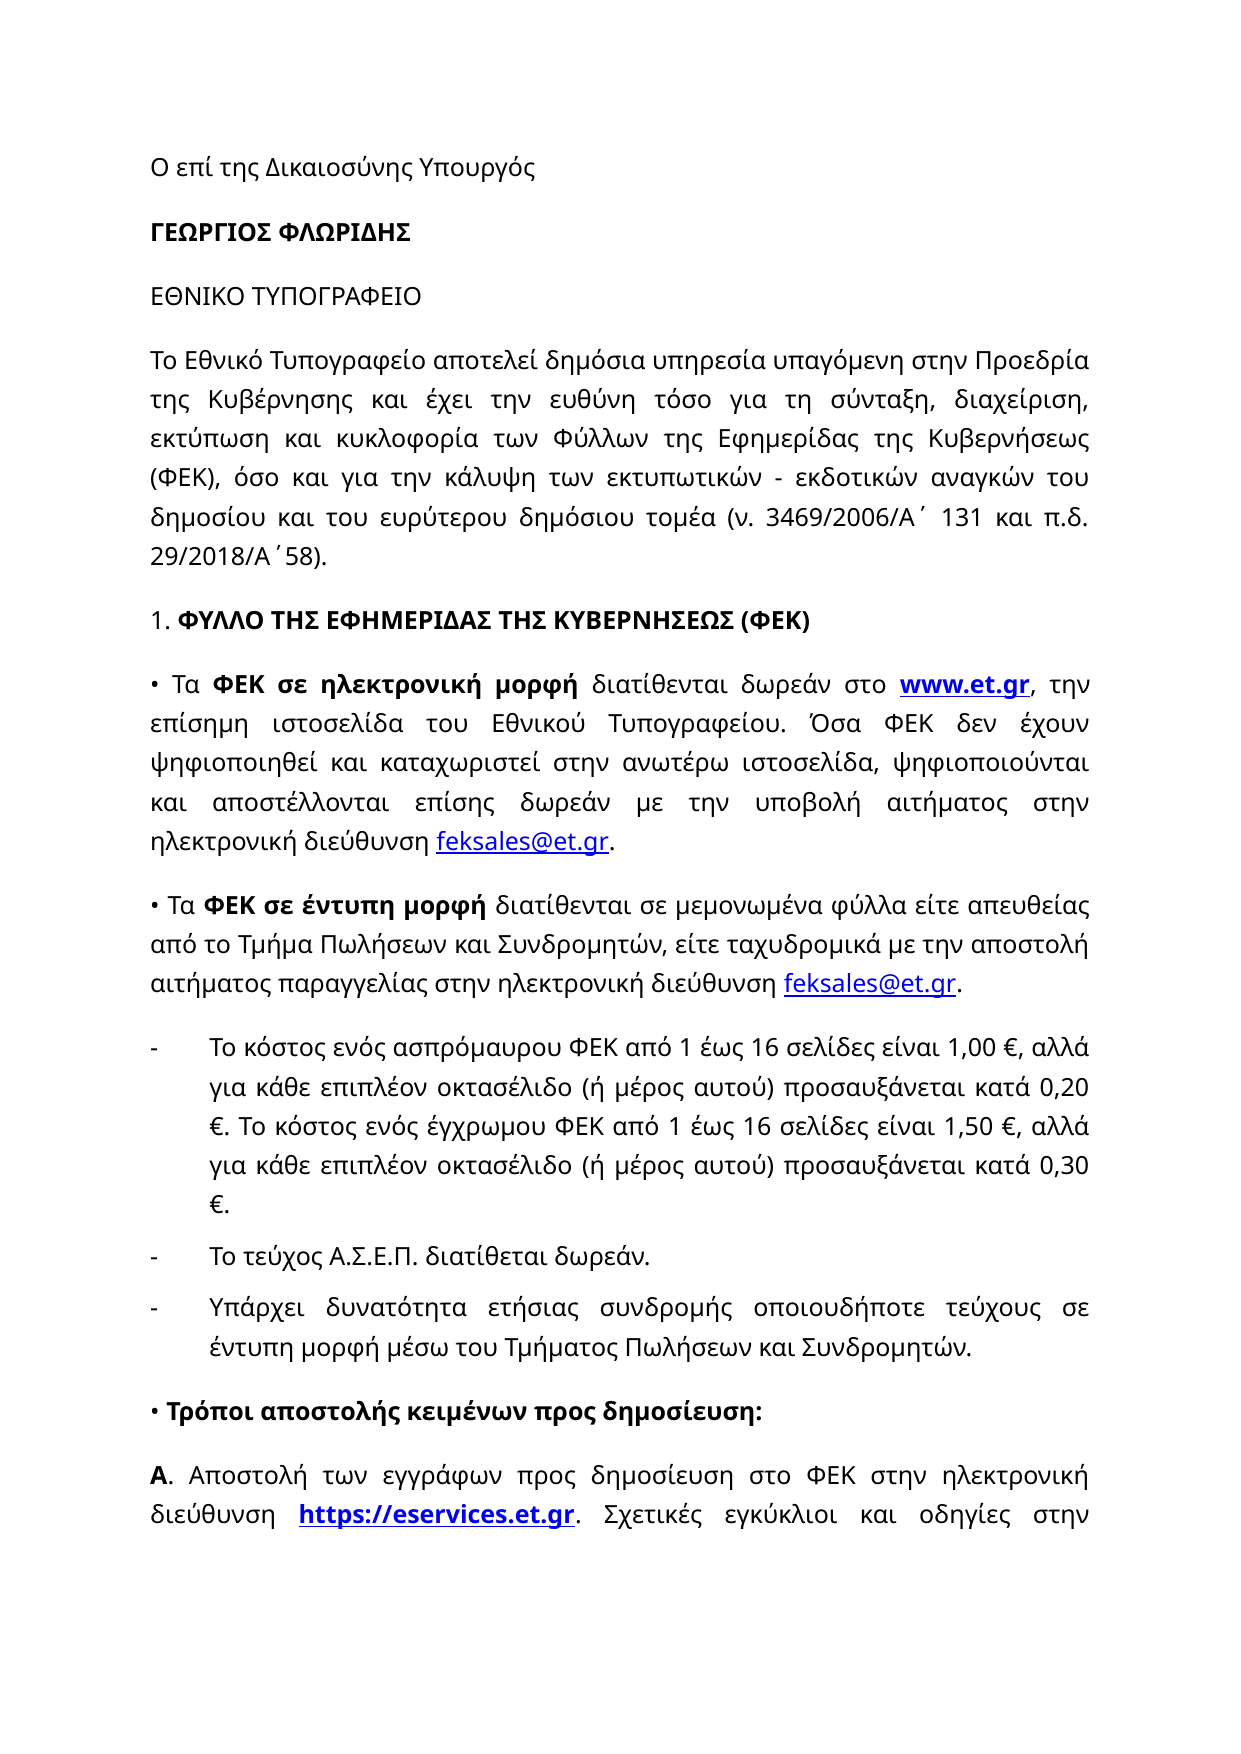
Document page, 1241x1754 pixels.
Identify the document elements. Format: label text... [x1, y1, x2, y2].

text Ο επί της Δικαιοσύνης Υπουργός [150, 150, 1090, 184]
text Α. Αποστολή των εγγράφων προς δημοσίευση στο ΦΕΚ στην ηλεκτρονική διεύθυνση https://eservices.et.gr. Σχετικές εγκύκλιοι και οδηγίες στην [150, 1457, 1090, 1531]
list - Υπάρχει δυνατότητα ετήσιας συνδρομής οποιουδήποτε τεύχους σε έντυπη μορφή μέσω του Τμήματος Πωλήσεων και Συνδρομητών. [150, 1290, 1090, 1363]
text • Τρόποι αποστολής κειμένων προς δημοσίευση: [150, 1393, 1090, 1427]
text ΓΕΩΡΓΙΟΣ ΦΛΩΡΙΔΗΣ [150, 214, 1090, 248]
text • Τα ΦΕΚ σε ηλεκτρονική μορφή διατίθενται δωρεάν στο www.et.gr, την επίσημη ιστοσελίδα του Εθνικού Τυπογραφείου. Όσα ΦΕΚ δεν έχουν ψηφιοποιηθεί και καταχωριστεί στην ανωτέρω ιστοσελίδα, ψηφιοποιούνται και αποστέλλονται επίσης δωρεάν με την υποβολή αιτήματος στην ηλεκτρονική διεύθυνση feksales@et.gr. [150, 667, 1090, 857]
list - Το κόστος ενός ασπρόμαυρου ΦΕΚ από 1 έως 16 σελίδες είναι 1,00 €, αλλά για κάθε επιπλέον οκτασέλιδο (ή μέρος αυτού) προσαυξάνεται κατά 0,20 €. Το κόστος ενός έγχρωμου ΦΕΚ από 1 έως 16 σελίδες είναι 1,50 €, αλλά για κάθε επιπλέον οκτασέλιδο (ή μέρος αυτού) προσαυξάνεται κατά 0,30 €. [150, 1030, 1090, 1221]
text Το Εθνικό Τυπογραφείο αποτελεί δημόσια υπηρεσία υπαγόμενη στην Προεδρία της Κυβέρνησης και έχει την ευθύνη τόσο για τη σύνταξη, διαχείριση, εκτύπωση και κυκλοφορία των Φύλλων της Εφημερίδας της Κυβερνήσεως (ΦΕΚ), όσο και για την κάλυψη των εκτυπωτικών - εκδοτικών αναγκών του δημοσίου και του ευρύτερου δημόσιου τομέα (ν. 3469/2006/Α΄ 131 και π.δ. 29/2018/Α΄58). [150, 342, 1090, 572]
list - To τεύχος Α.Σ.Ε.Π. διατίθεται δωρεάν. [150, 1238, 1090, 1272]
text • Τα ΦΕΚ σε έντυπη μορφή διατίθενται σε μεμονωμένα φύλλα είτε απευθείας από το Τμήμα Πωλήσεων και Συνδρομητών, είτε ταχυδρομικά με την αποστολή αιτήματος παραγγελίας στην ηλεκτρονική διεύθυνση feksales@et.gr. [150, 887, 1090, 1000]
text 1. ΦΥΛΛΟ ΤΗΣ ΕΦΗΜΕΡΙΔΑΣ ΤΗΣ ΚΥΒΕΡΝΗΣΕΩΣ (ΦΕΚ) [150, 602, 1090, 637]
text ΕΘΝΙΚΟ ΤΥΠΟΓΡΑΦΕΙΟ [150, 278, 1090, 312]
